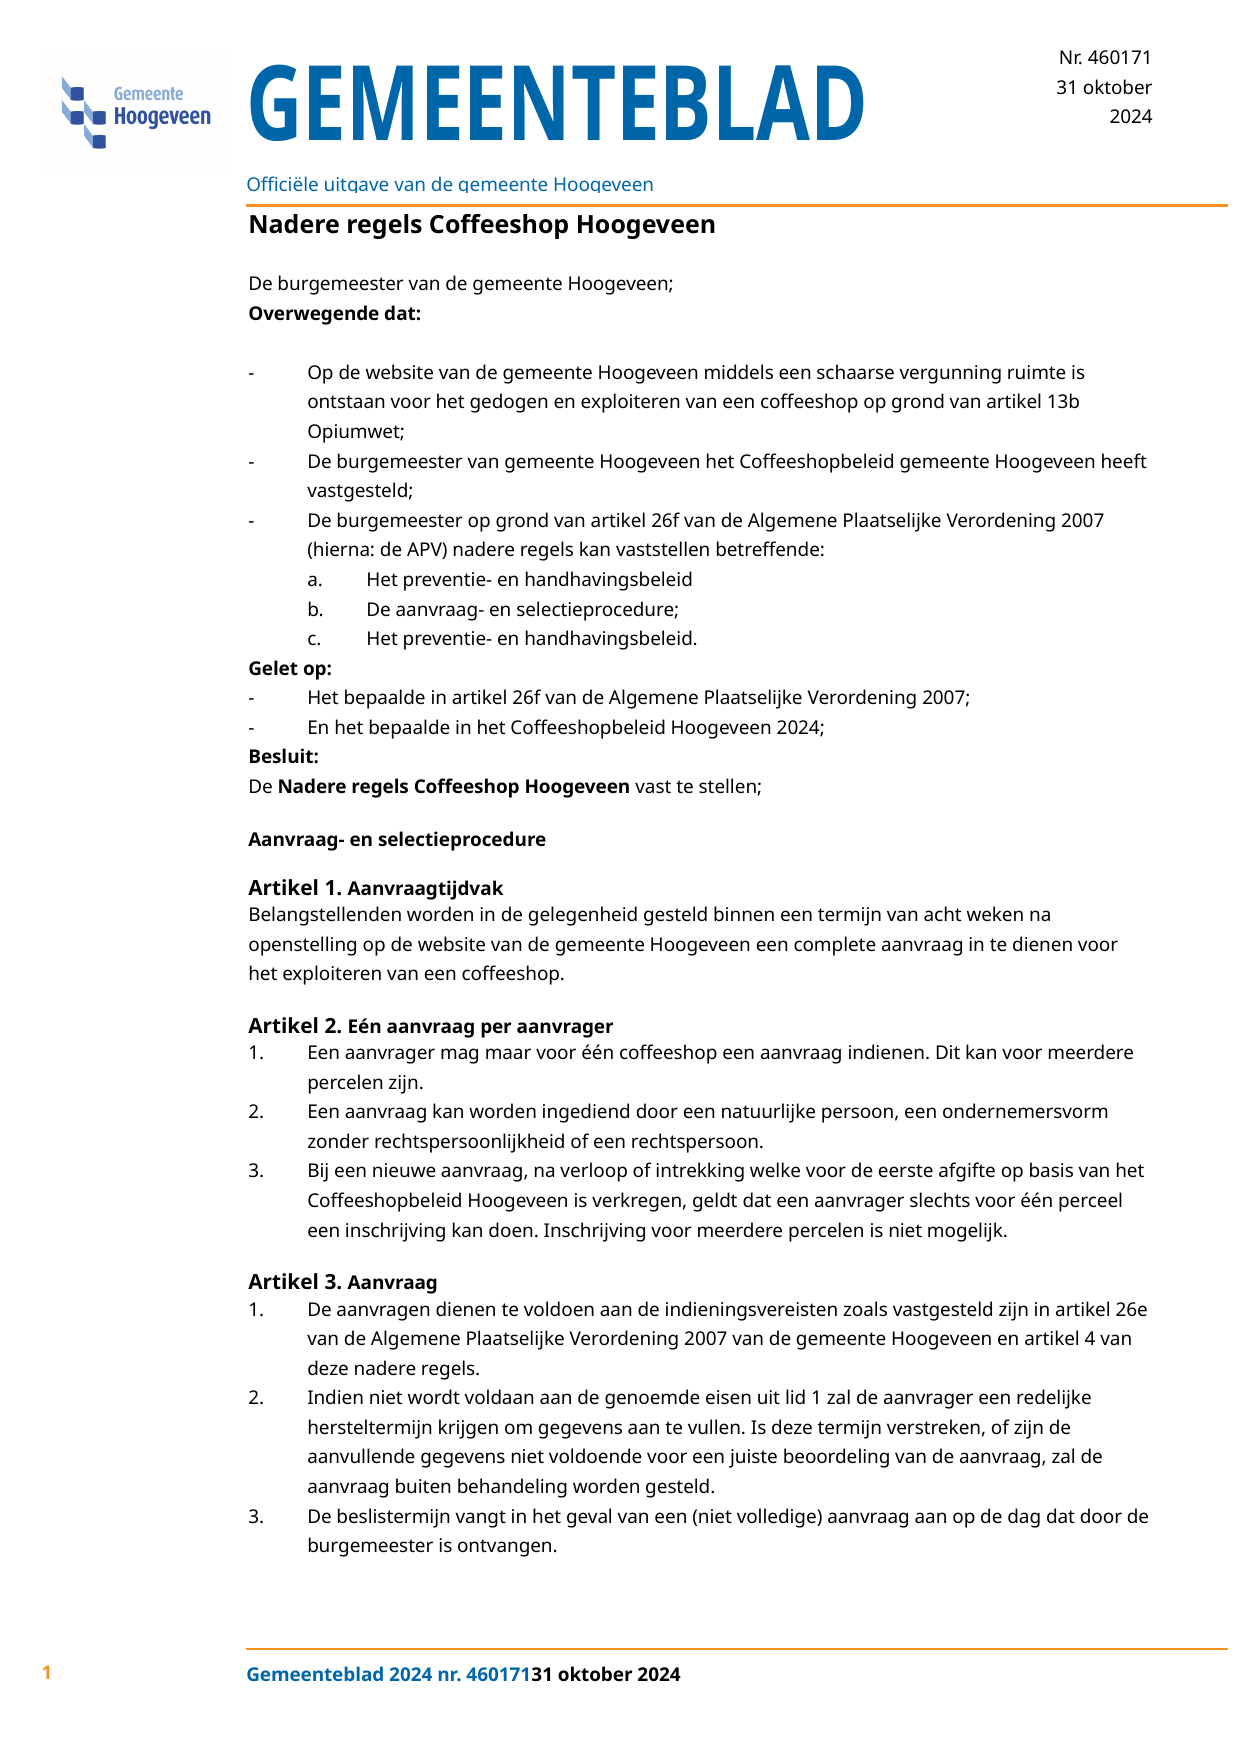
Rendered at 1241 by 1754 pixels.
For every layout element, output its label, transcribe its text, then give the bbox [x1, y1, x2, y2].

text Overwegende dat: [248, 300, 1152, 326]
list De aanvragen dienen te voldoen aan de indieningsvereisten zoals vastgesteld zijn in artikel 26e van de Algemene Plaatselijke Verordening 2007 van de gemeente Hoogeveen en artikel 4 van deze nadere regels. [248, 1296, 1152, 1381]
text Belangstellenden worden in de gelegenheid gesteld binnen een termijn van acht weken na openstelling op de website van de gemeente Hoogeveen een complete aanvraag in te dienen voor het exploiteren van een coffeeshop. [248, 901, 1152, 986]
list Op de website van de gemeente Hoogeveen middels een schaarse vergunning ruimte is ontstaan voor het gedogen en exploiteren van een coffeeshop op grond van artikel 13b Opiumwet; [248, 359, 1152, 444]
list Een aanvraag kan worden ingediend door een natuurlijke persoon, een ondernemersvorm zonder rechtspersoonlijkheid of een rechtspersoon. [248, 1098, 1152, 1154]
text Artikel 3. Aanvraag [248, 1267, 1152, 1296]
list Het preventie- en handhavingsbeleid. [307, 625, 1152, 651]
list De aanvraag- en selectieprocedure; [307, 596, 1152, 621]
text Aanvraag- en selectieprocedure [248, 824, 1152, 852]
list En het bepaalde in het Coffeeshopbeleid Hoogeveen 2024; [248, 714, 1152, 740]
list Een aanvrager mag maar voor één coffeeshop een aanvraag indienen. Dit kan voor meerdere percelen zijn. [248, 1039, 1152, 1095]
list Bij een nieuwe aanvraag, na verloop of intrekking welke voor de eerste afgifte op basis van het Coffeeshopbeleid Hoogeveen is verkregen, geldt dat een aanvrager slechts voor één perceel een inschrijving kan doen. Inschrijving voor meerdere percelen is niet mogelijk. [248, 1158, 1152, 1243]
text Nadere regels Coffeeshop Hoogeveen [248, 207, 1152, 241]
list Het bepaalde in artikel 26f van de Algemene Plaatselijke Verordening 2007; [248, 684, 1152, 710]
text De burgemeester van de gemeente Hoogeveen; [248, 270, 1152, 296]
list De beslistermijn vangt in het geval van een (niet volledige) aanvraag aan op de dag dat door de burgemeester is ontvangen. [248, 1503, 1152, 1558]
list De burgemeester van gemeente Hoogeveen het Coffeeshopbeleid gemeente Hoogeveen heeft vastgesteld; [248, 448, 1152, 503]
list De burgemeester op grond van artikel 26f van de Algemene Plaatselijke Verordening 2007 (hierna: de APV) nadere regels kan vaststellen betreffende: [248, 507, 1152, 562]
text Besluit: [248, 744, 1152, 769]
list Het preventie- en handhavingsbeleid [307, 566, 1152, 592]
text De Nadere regels Coffeeshop Hoogeveen vast te stellen; [248, 773, 1152, 799]
text Gelet op: [248, 655, 1152, 681]
picture [41, 47, 231, 172]
text Artikel 1. Aanvraagtijdvak [248, 873, 1152, 901]
text Artikel 2. Eén aanvraag per aanvrager [248, 1011, 1152, 1039]
list Indien niet wordt voldaan aan de genoemde eisen uit lid 1 zal de aanvrager een redelijke hersteltermijn krijgen om gegevens aan te vullen. Is deze termijn verstreken, of zijn de aanvullende gegevens niet voldoende voor een juiste beoordeling van de aanvraag, zal de aanvraag buiten behandeling worden gesteld. [248, 1384, 1152, 1499]
